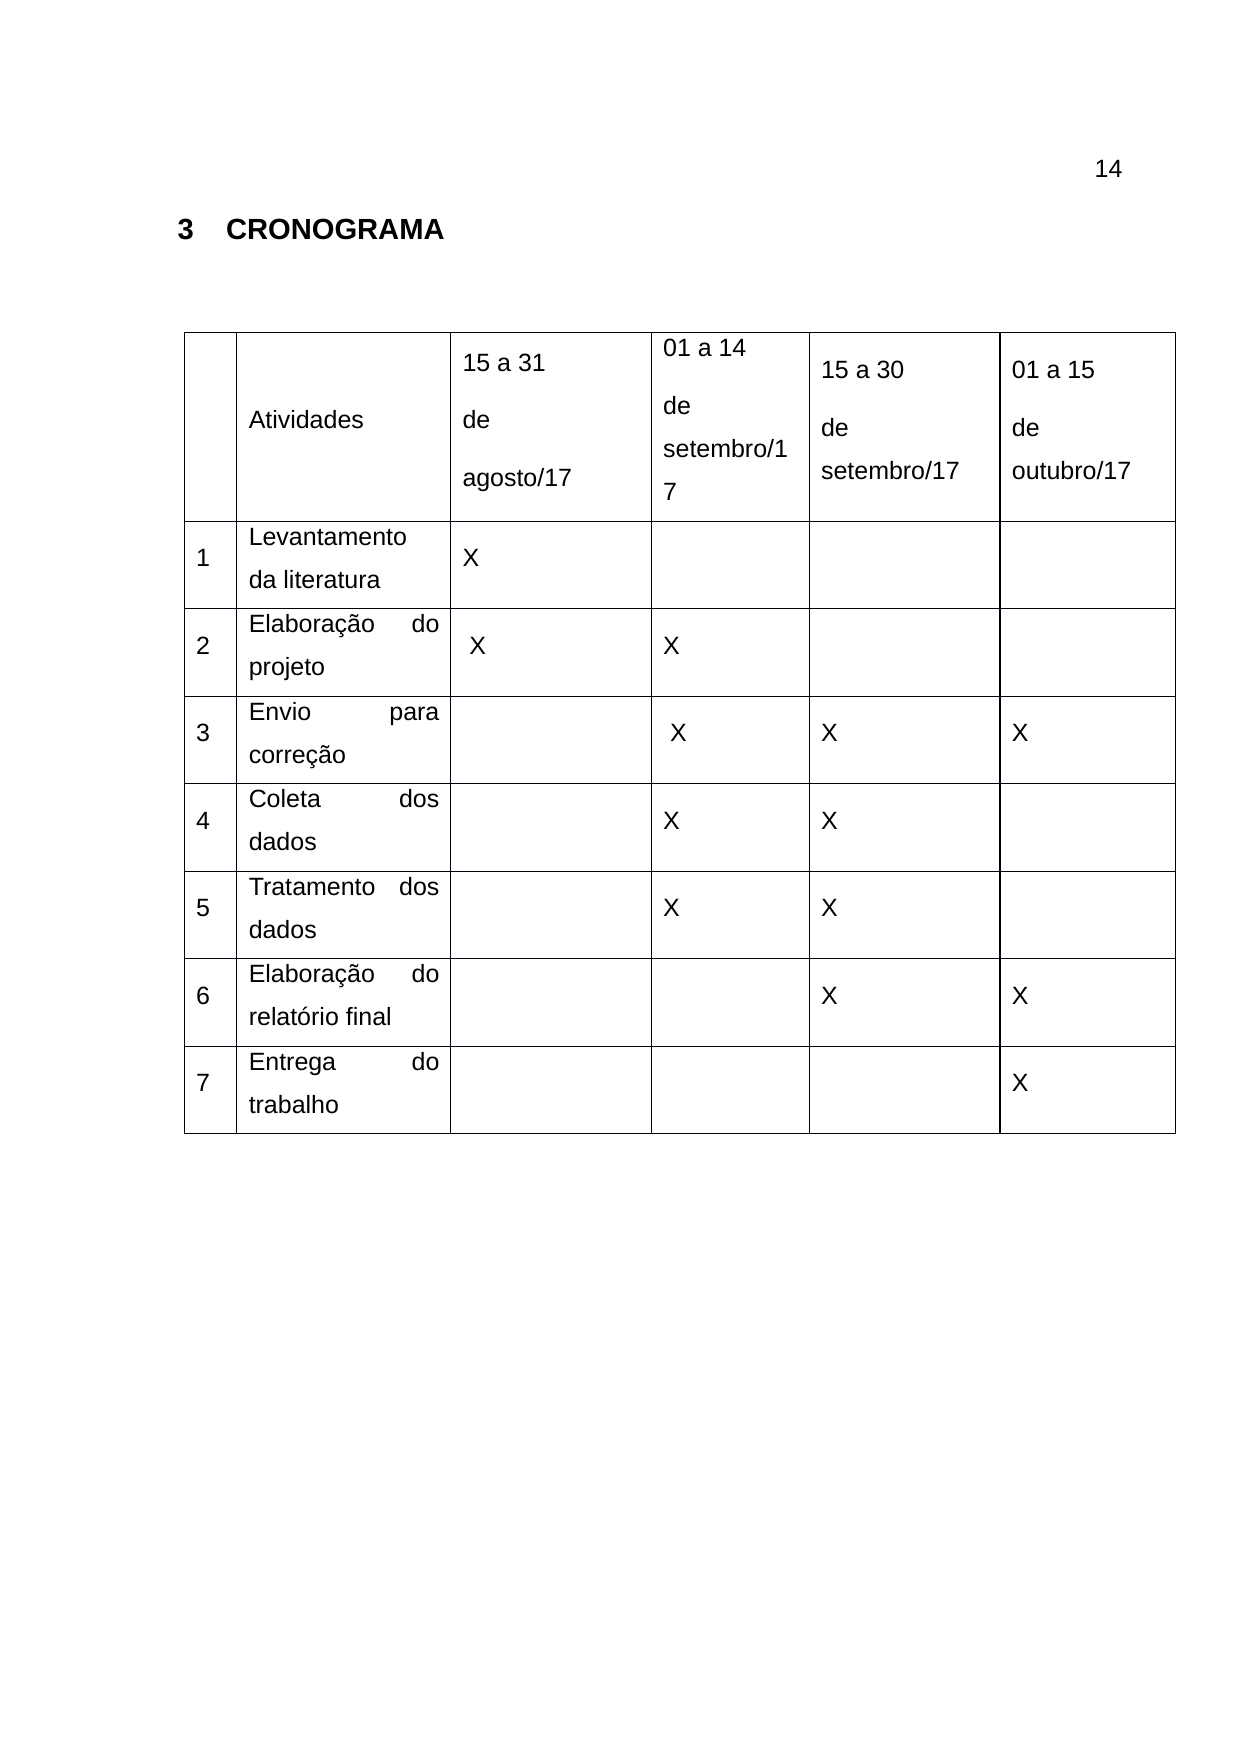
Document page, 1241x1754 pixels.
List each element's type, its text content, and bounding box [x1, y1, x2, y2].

table_cell [451, 784, 651, 871]
table_cell Envio para correção [237, 697, 450, 783]
table_cell 3 [185, 697, 236, 783]
table_header [185, 333, 236, 521]
table_cell [451, 872, 651, 958]
table_cell X [810, 959, 999, 1046]
table_cell X [810, 697, 999, 783]
table_cell X [810, 872, 999, 958]
table_cell 5 [185, 872, 236, 958]
table_cell Levantamento da literatura [237, 522, 450, 608]
table_cell X [1001, 697, 1175, 783]
table_cell Coleta dos dados [237, 784, 450, 871]
table_cell [451, 959, 651, 1046]
table_cell X [652, 697, 809, 783]
table_cell 4 [185, 784, 236, 871]
table_cell [1001, 872, 1175, 958]
table_cell 2 [185, 609, 236, 696]
table_cell X [1001, 959, 1175, 1046]
table_cell [810, 522, 999, 608]
table_cell [652, 1047, 809, 1133]
table_cell 6 [185, 959, 236, 1046]
table_header 01 a 15 de outubro/17 [1001, 333, 1175, 521]
table_cell [451, 697, 651, 783]
table_cell X [810, 784, 999, 871]
table_cell [810, 1047, 999, 1133]
table_cell [652, 522, 809, 608]
table_cell [1001, 784, 1175, 871]
table_cell [451, 1047, 651, 1133]
table_cell Elaboração do projeto [237, 609, 450, 696]
table_header 15 a 30 de setembro/17 [810, 333, 999, 521]
table_cell X [451, 522, 651, 608]
table_header 01 a 14 de setembro/17 [652, 333, 809, 521]
table_cell Elaboração do relatório final [237, 959, 450, 1046]
table_cell [652, 959, 809, 1046]
table_header Atividades [237, 333, 450, 521]
table_cell [1001, 609, 1175, 696]
table_cell 1 [185, 522, 236, 608]
table_cell [810, 609, 999, 696]
table_cell X [1001, 1047, 1175, 1133]
table_cell X [652, 872, 809, 958]
table_header 15 a 31 de agosto/17 [451, 333, 651, 521]
table_cell X [652, 784, 809, 871]
table_cell X [652, 609, 809, 696]
table_cell 7 [185, 1047, 236, 1133]
table_cell Entrega do trabalho [237, 1047, 450, 1133]
table_cell Tratamento dos dados [237, 872, 450, 958]
table_cell X [451, 609, 651, 696]
subtitle CRONOGRAMA [177, 212, 1122, 245]
table_cell [1001, 522, 1175, 608]
